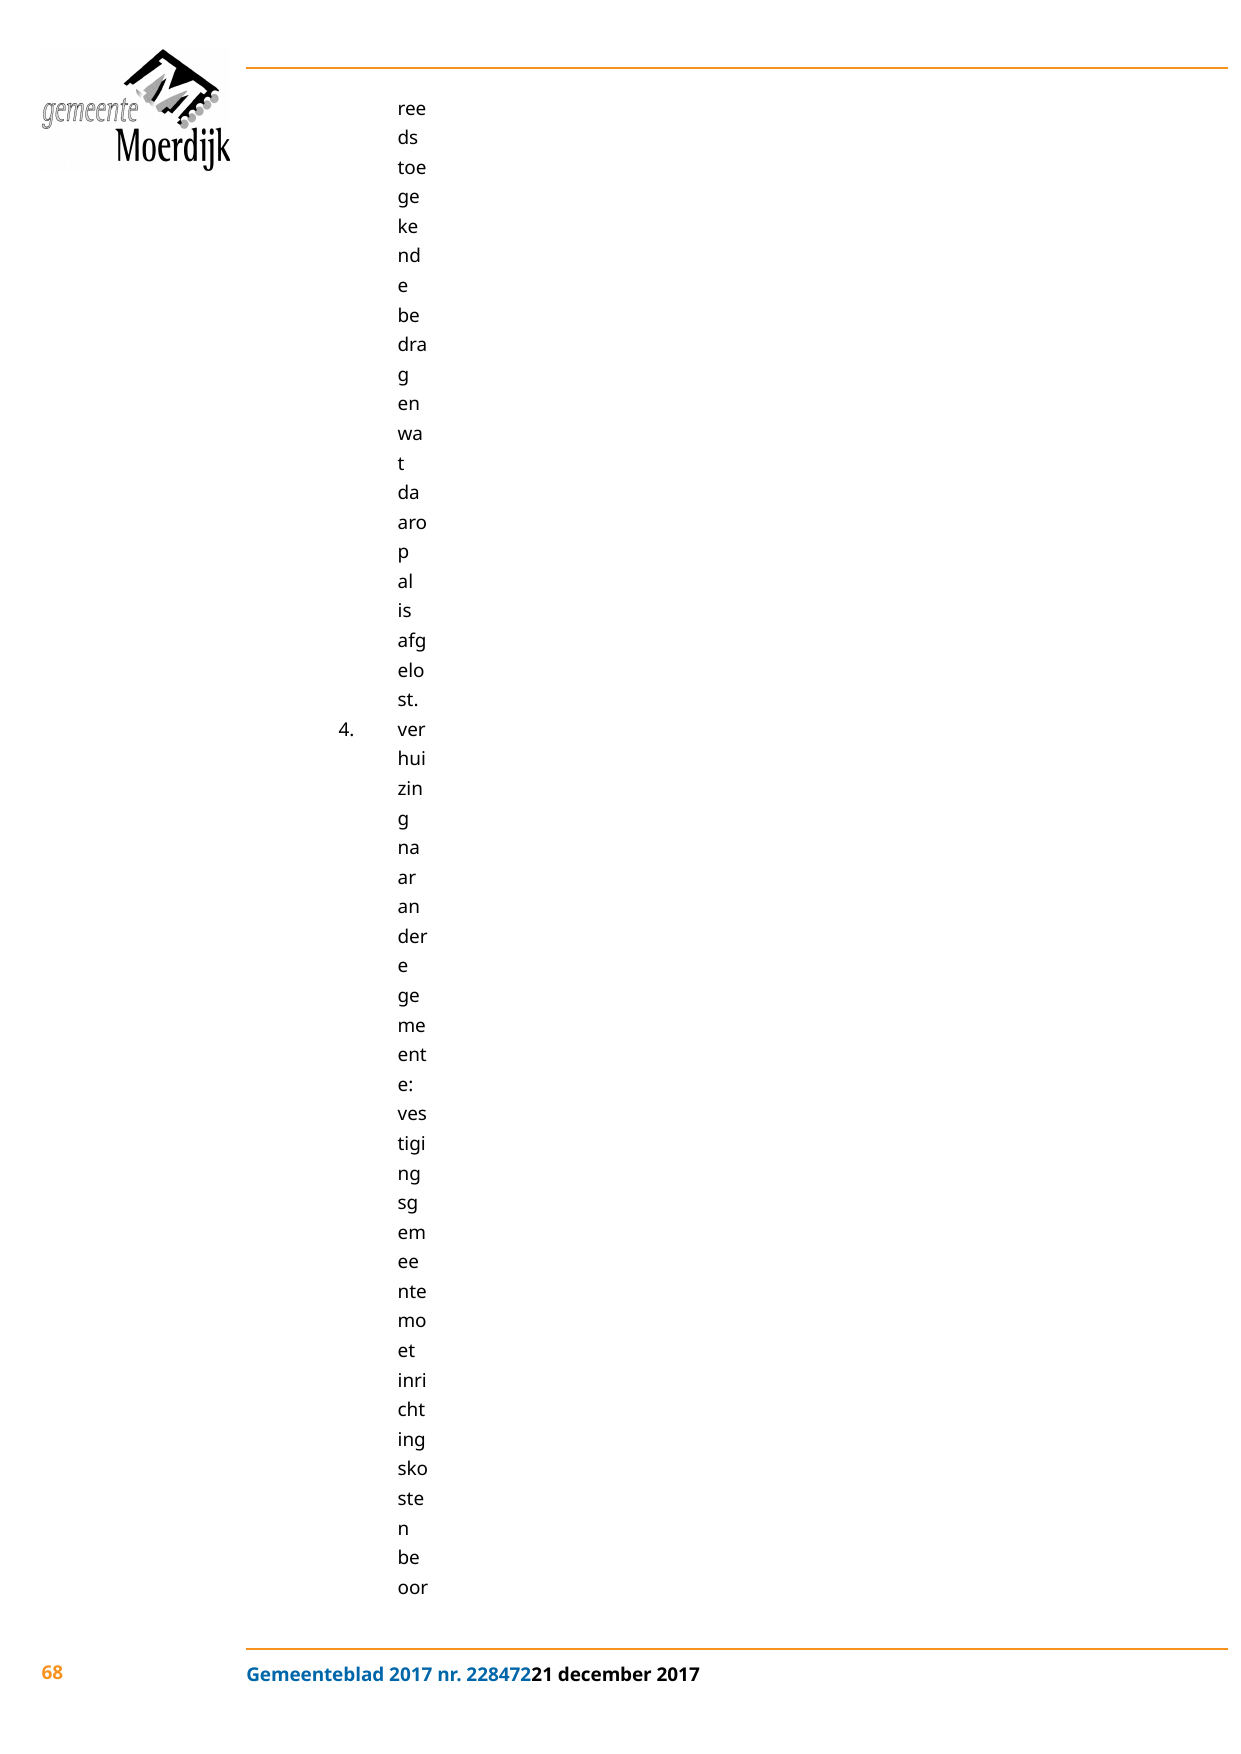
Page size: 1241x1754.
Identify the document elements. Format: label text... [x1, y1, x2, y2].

picture [41, 47, 231, 172]
table_cell [248, 95, 338, 1600]
table_cell reeds toegekende bedrag en wat daarop al is afgelost. verhuizing naar andere gemeente: vestigingsgemeente moet inrichtingskosten beoor [338, 95, 429, 1600]
